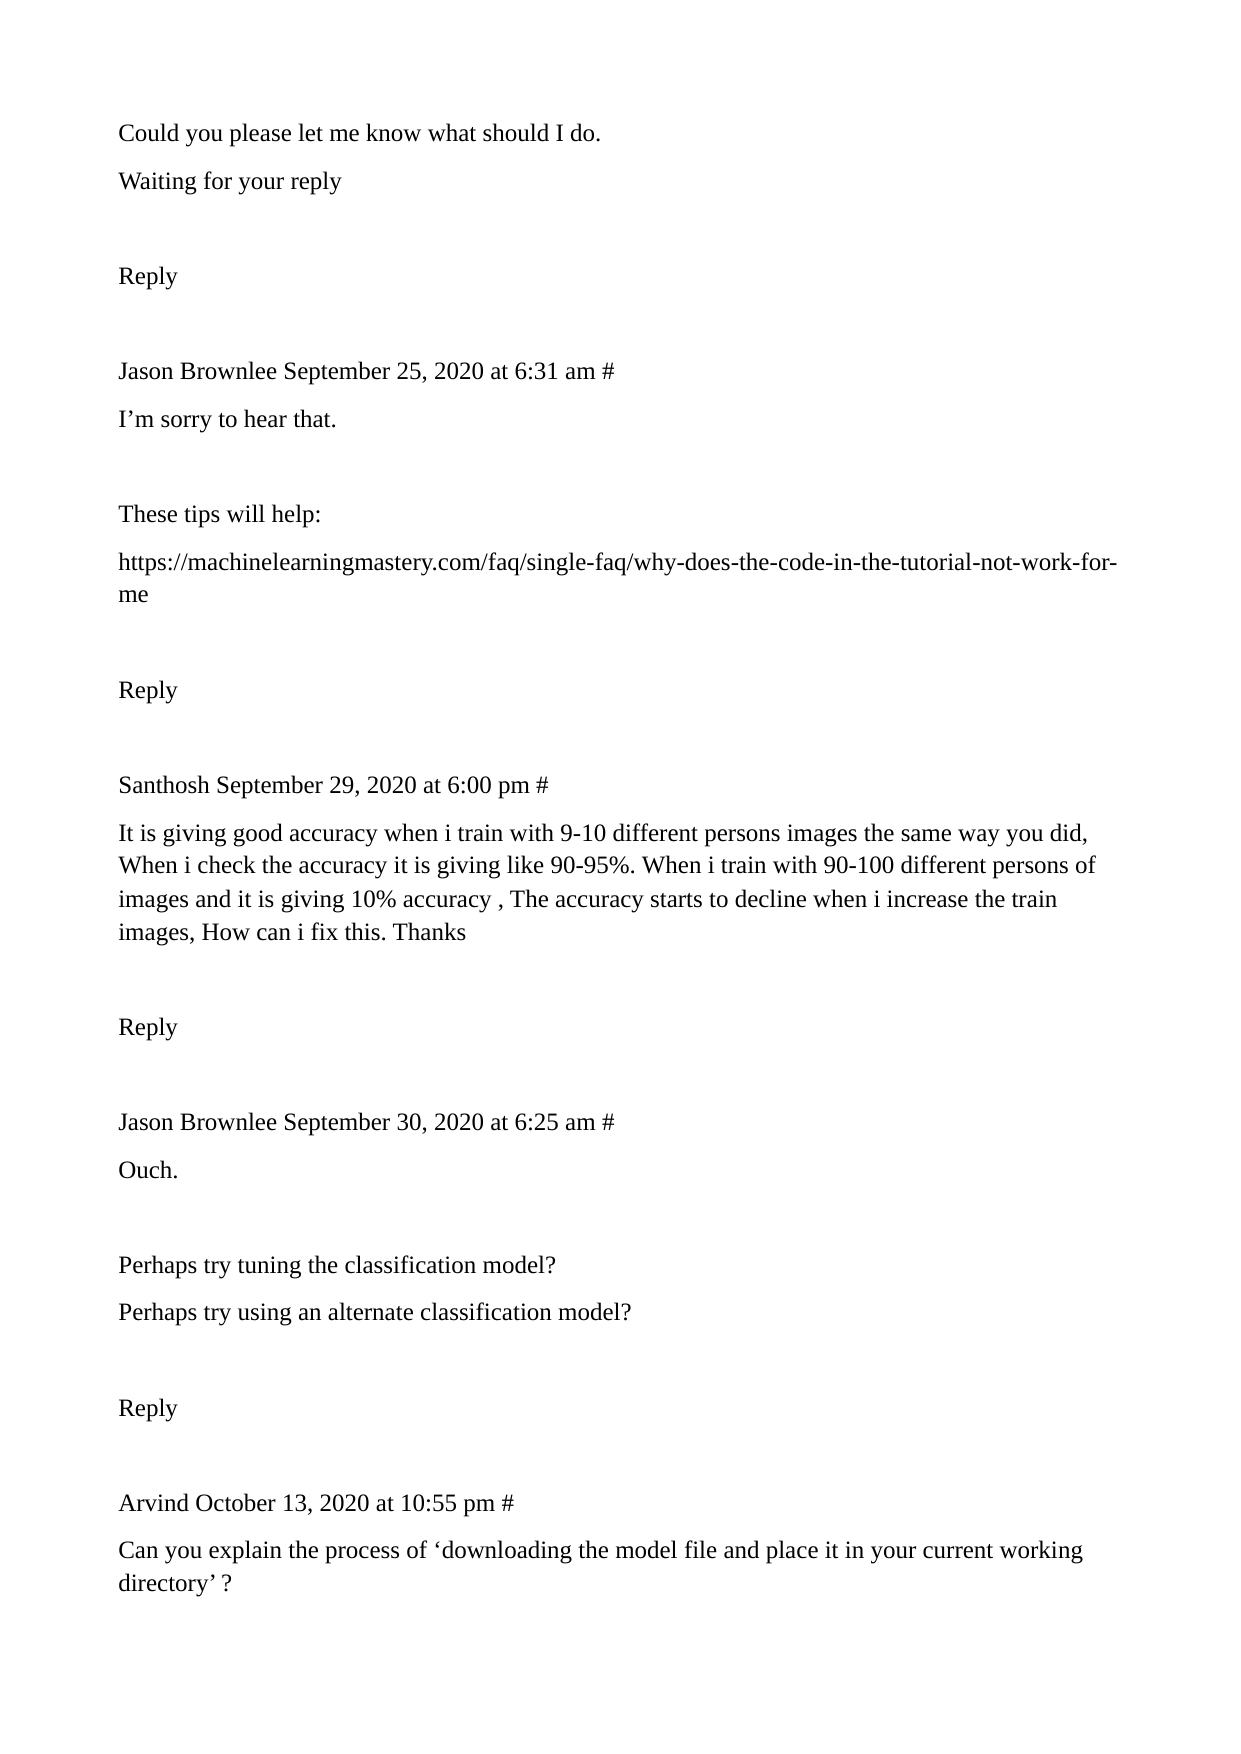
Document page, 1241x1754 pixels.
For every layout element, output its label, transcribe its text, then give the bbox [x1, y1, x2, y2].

text Ouch. [118, 1155, 1122, 1183]
text Reply [118, 261, 1122, 290]
text Arvind October 13, 2020 at 10:55 pm # [118, 1488, 1122, 1517]
text I’m sorry to hear that. [118, 404, 1122, 432]
text Jason Brownlee September 25, 2020 at 6:31 am # [118, 356, 1122, 385]
text Jason Brownlee September 30, 2020 at 6:25 am # [118, 1107, 1122, 1136]
text Reply [118, 675, 1122, 703]
text https://machinelearningmastery.com/faq/single-faq/why-does-the-code-in-the-tutorial-not-work-for-me [118, 547, 1122, 608]
text Reply [118, 1012, 1122, 1041]
text Reply [118, 1393, 1122, 1421]
text Perhaps try tuning the classification model? [118, 1250, 1122, 1279]
text These tips will help: [118, 499, 1122, 528]
text It is giving good accuracy when i train with 9-10 different persons images the same way you did, When i check the accuracy it is giving like 90-95%. When i train with 90-100 different persons of images and it is giving 10% accuracy , The accuracy starts to decline when i increase the train images, How can i fix this. Thanks [118, 818, 1122, 945]
text Waiting for your reply [118, 166, 1122, 194]
text Can you explain the process of ‘downloading the model file and place it in your current working directory’ ? [118, 1536, 1122, 1597]
text Santhosh September 29, 2020 at 6:00 pm # [118, 770, 1122, 799]
text Could you please let me know what should I do. [118, 118, 1122, 147]
text Perhaps try using an alternate classification model? [118, 1297, 1122, 1326]
